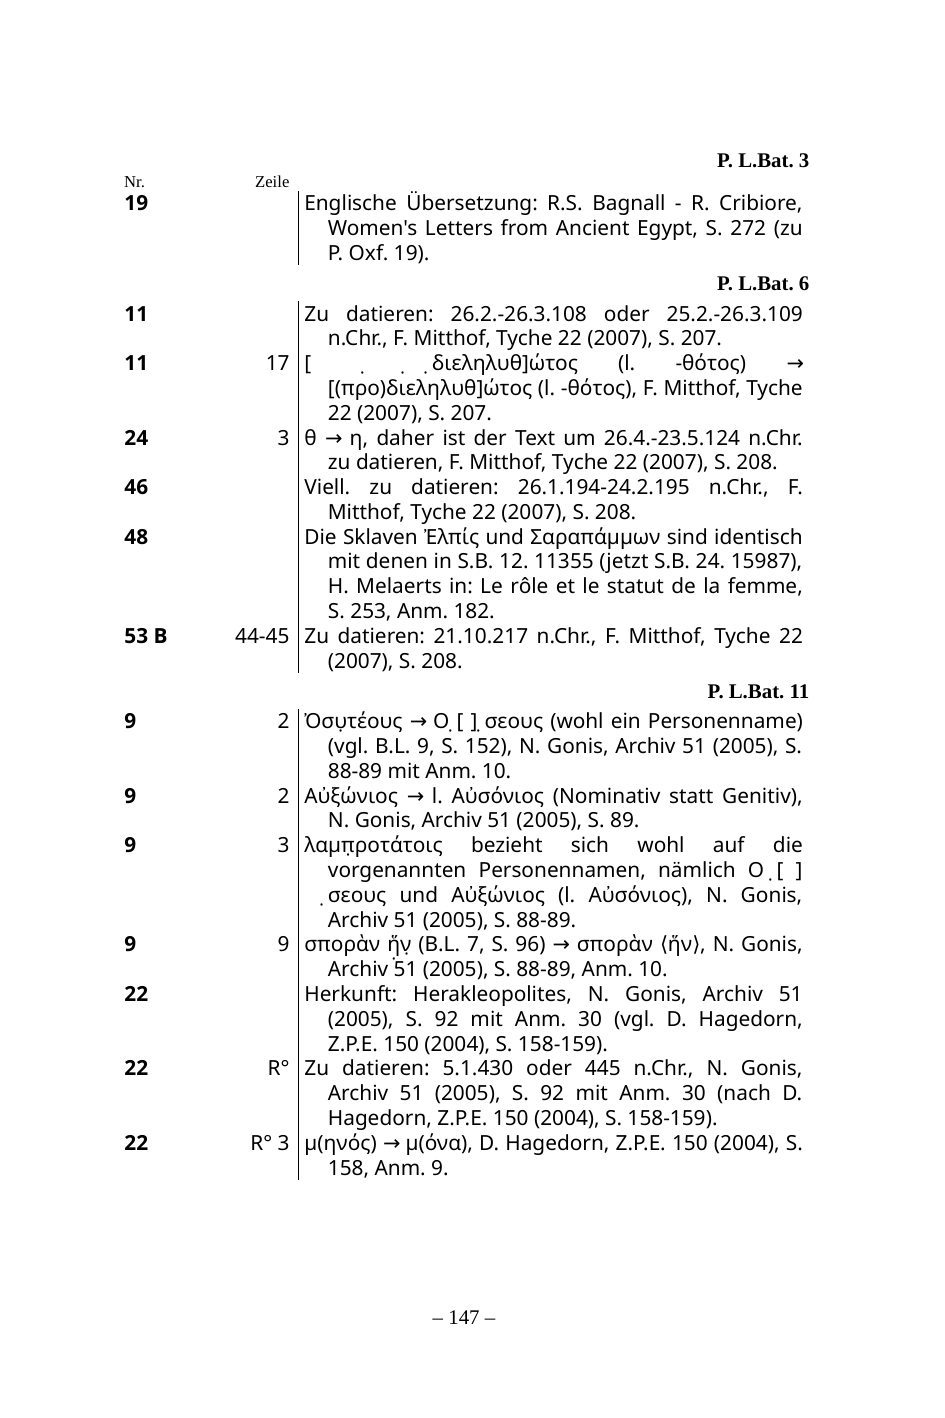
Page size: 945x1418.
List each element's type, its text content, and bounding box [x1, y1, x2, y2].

table_cell 9 [118, 833, 207, 932]
table_cell 17 [207, 351, 298, 425]
table_cell [207, 524, 298, 623]
table_cell R° 3 [207, 1130, 298, 1180]
subtitle P. L.Bat. 11 [118, 679, 809, 703]
table_header [207, 301, 298, 351]
table_header 9 [118, 709, 207, 783]
table_cell R° [207, 1056, 298, 1130]
table_cell 22 [118, 1056, 207, 1130]
table_cell Zu datieren: 5.1.430 oder 445 n.Chr., N. Gonis, Archiv 51 (2005), S. 92 mit Anm. 30 (nach D. Hagedorn, Z.P.E. 150 (2004), S. 158-159). [299, 1056, 809, 1130]
table_header 11 [118, 301, 207, 351]
table_cell Herkunft: Herakleopolites, N. Gonis, Archiv 51 (2005), S. 92 mit Anm. 30 (vgl. D. Hagedorn, Z.P.E. 150 (2004), S. 158-159). [299, 982, 809, 1056]
table_cell Αὐξώνιος → l. Αὐσόνιος (Nominativ statt Genitiv), N. Gonis, Archiv 51 (2005), S. 89. [299, 783, 809, 833]
table_cell [ ̣ ̣ ̣διεληλυθ]ώτος (l. -θότος) → [(προ)διεληλυθ]ώτος (l. -θότος), F. Mitthof, Tyche 22 (2007), S. 207. [299, 351, 809, 425]
table_cell 22 [118, 1130, 207, 1180]
table_cell 9 [207, 932, 298, 982]
table_cell 11 [118, 351, 207, 425]
table_cell 9 [118, 783, 207, 833]
subtitle P. L.Bat. 6 [118, 271, 809, 295]
table_cell 3 [207, 425, 298, 475]
table_cell μ(ηνός) → μ(όνα), D. Hagedorn, Z.P.E. 150 (2004), S. 158, Anm. 9. [299, 1130, 809, 1180]
table_cell Die Sklaven Ἐλπίς und Σαραπάμμων sind identisch mit denen in S.B. 12. 11355 (jetzt S.B. 24. 15987), H. Melaerts in: Le rôle et le statut de la femme, S. 253, Anm. 182. [299, 524, 809, 623]
table_cell [207, 191, 298, 265]
table_cell Viell. zu datieren: 26.1.194-24.2.195 n.Chr., F. Mitthof, Tyche 22 (2007), S. 208. [299, 475, 809, 524]
table_header 2 [207, 709, 298, 783]
table_cell 2 [207, 783, 298, 833]
table_cell 9 [118, 932, 207, 982]
table_cell θ → η, daher ist der Text um 26.4.-23.5.124 n.Chr. zu datieren, F. Mitthof, Tyche 22 (2007), S. 208. [299, 425, 809, 475]
table_cell σπορὰν ἥ̣ν̣ (B.L. 7, S. 96) → σπορὰν ⟨ἥν⟩, N. Gonis, Archiv 51 (2005), S. 88-89, Anm. 10. [299, 932, 809, 982]
table_cell 3 [207, 833, 298, 932]
table_cell Zu datieren: 21.10.217 n.Chr., F. Mitthof, Tyche 22 (2007), S. 208. [299, 624, 809, 673]
table_cell 24 [118, 425, 207, 475]
table_cell 22 [118, 982, 207, 1056]
table_cell λαμπ̣ροτάτοις bezieht sich wohl auf die vorgenannten Personennamen, nämlich Ο ̣[ ] ̣σεους und Αὐξώνιος (l. Αὐσόνιος), N. Gonis, Archiv 51 (2005), S. 88-89. [299, 833, 809, 932]
table_header Zu datieren: 26.2.-26.3.108 oder 25.2.-26.3.109 n.Chr., F. Mitthof, Tyche 22 (2007), S. 207. [299, 301, 809, 351]
table_cell 48 [118, 524, 207, 623]
table_cell 44-45 [207, 624, 298, 673]
table_header Ὀσυ̣τέους → Ο ̣[ ] ̣σεους (wohl ein Personenname) (vgl. B.L. 9, S. 152), N. Gonis, Archiv 51 (2005), S. 88-89 mit Anm. 10. [299, 709, 809, 783]
table_cell Englische Übersetzung: R.S. Bagnall - R. Cribiore, Women's Letters from Ancient Egypt, S. 272 (zu P. Oxf. 19). [299, 191, 809, 265]
table_cell 53 B [118, 624, 207, 673]
table_cell [207, 982, 298, 1056]
table_cell 19 [118, 191, 207, 265]
table_cell [207, 475, 298, 524]
table_cell 46 [118, 475, 207, 524]
